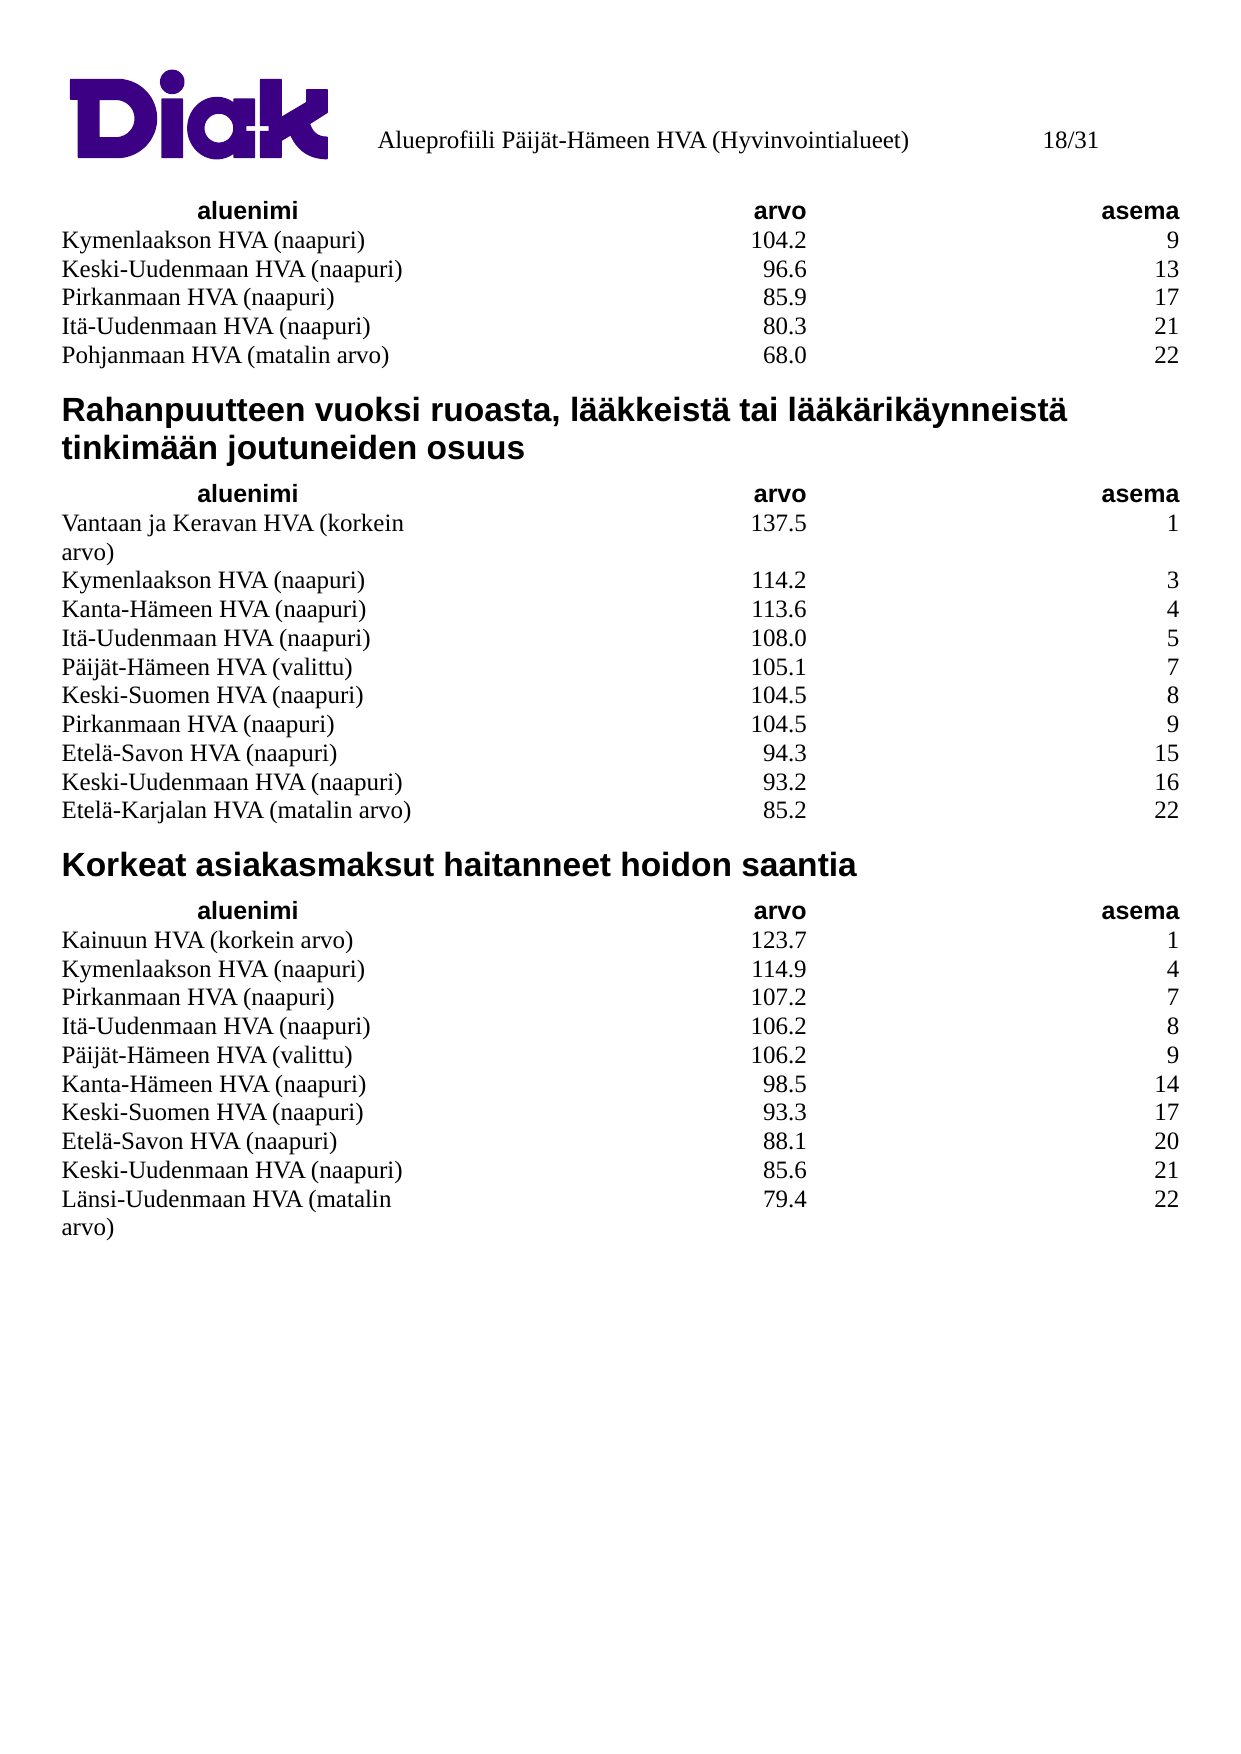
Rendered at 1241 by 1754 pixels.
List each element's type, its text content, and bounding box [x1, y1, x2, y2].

table_cell Pohjanmaan HVA (matalin arvo) [61, 340, 434, 369]
table_cell Päijät-Hämeen HVA (valittu) [61, 1040, 434, 1069]
table_header arvo [434, 196, 806, 225]
table_cell Etelä-Savon HVA (naapuri) [61, 738, 434, 767]
table_cell Länsi-Uudenmaan HVA (matalin arvo) [61, 1184, 434, 1241]
table_cell 8 [806, 1011, 1179, 1040]
table_cell Kanta-Hämeen HVA (naapuri) [61, 594, 434, 623]
table_cell 16 [806, 767, 1179, 796]
table_cell 20 [806, 1126, 1179, 1155]
table_cell 9 [806, 1040, 1179, 1069]
table_cell 68.0 [434, 340, 806, 369]
table_cell 105.1 [434, 652, 806, 681]
table_header arvo [434, 896, 806, 925]
table_cell 1 [806, 925, 1179, 954]
table_cell Keski-Uudenmaan HVA (naapuri) [61, 1155, 434, 1184]
table_cell 85.9 [434, 283, 806, 311]
table_cell 7 [806, 983, 1179, 1011]
table_cell 114.2 [434, 566, 806, 594]
table_cell 107.2 [434, 983, 806, 1011]
table_cell 22 [806, 796, 1179, 824]
table_cell 22 [806, 340, 1179, 369]
table_cell 137.5 [434, 508, 806, 566]
table_cell 22 [806, 1184, 1179, 1241]
table_cell Etelä-Savon HVA (naapuri) [61, 1126, 434, 1155]
table_cell 106.2 [434, 1011, 806, 1040]
table_cell 93.3 [434, 1098, 806, 1126]
table_cell 96.6 [434, 254, 806, 282]
table_cell Kymenlaakson HVA (naapuri) [61, 954, 434, 982]
table_cell 4 [806, 594, 1179, 623]
table_cell Keski-Uudenmaan HVA (naapuri) [61, 254, 434, 282]
table_cell Pirkanmaan HVA (naapuri) [61, 983, 434, 1011]
table_cell Keski-Uudenmaan HVA (naapuri) [61, 767, 434, 796]
table_cell 9 [806, 225, 1179, 254]
table_cell Keski-Suomen HVA (naapuri) [61, 1098, 434, 1126]
table_cell 80.3 [434, 311, 806, 340]
table_cell 85.6 [434, 1155, 806, 1184]
table_cell 21 [806, 1155, 1179, 1184]
table_cell 104.5 [434, 709, 806, 738]
table_cell 3 [806, 566, 1179, 594]
table_cell 13 [806, 254, 1179, 282]
table_cell Kymenlaakson HVA (naapuri) [61, 566, 434, 594]
table_cell 14 [806, 1069, 1179, 1097]
table_header aluenimi [61, 479, 434, 508]
table_cell 17 [806, 283, 1179, 311]
table_cell 21 [806, 311, 1179, 340]
table_header aluenimi [61, 896, 434, 925]
table_cell 113.6 [434, 594, 806, 623]
table_cell 114.9 [434, 954, 806, 982]
table_cell 5 [806, 623, 1179, 652]
table_cell 88.1 [434, 1126, 806, 1155]
table_cell Kymenlaakson HVA (naapuri) [61, 225, 434, 254]
table_header asema [806, 896, 1179, 925]
table_cell 15 [806, 738, 1179, 767]
table_cell Itä-Uudenmaan HVA (naapuri) [61, 311, 434, 340]
table_cell 9 [806, 709, 1179, 738]
subtitle Korkeat asiakasmaksut haitanneet hoidon saantia [61, 845, 1179, 884]
table_cell 98.5 [434, 1069, 806, 1097]
table_cell 93.2 [434, 767, 806, 796]
table_cell Vantaan ja Keravan HVA (korkein arvo) [61, 508, 434, 566]
table_cell 123.7 [434, 925, 806, 954]
table_cell 4 [806, 954, 1179, 982]
table_header asema [806, 479, 1179, 508]
table_cell 85.2 [434, 796, 806, 824]
table_cell 7 [806, 652, 1179, 681]
table_cell 108.0 [434, 623, 806, 652]
table_cell 79.4 [434, 1184, 806, 1241]
table_header asema [806, 196, 1179, 225]
table_cell Itä-Uudenmaan HVA (naapuri) [61, 1011, 434, 1040]
table_cell Kainuun HVA (korkein arvo) [61, 925, 434, 954]
table_cell 17 [806, 1098, 1179, 1126]
table_cell Keski-Suomen HVA (naapuri) [61, 681, 434, 709]
table_cell Kanta-Hämeen HVA (naapuri) [61, 1069, 434, 1097]
table_header aluenimi [61, 196, 434, 225]
table_cell 94.3 [434, 738, 806, 767]
table_cell 104.2 [434, 225, 806, 254]
subtitle Rahanpuutteen vuoksi ruoasta, lääkkeistä tai lääkärikäynneistä tinkimään joutuneiden osuus [61, 389, 1179, 467]
table_cell Pirkanmaan HVA (naapuri) [61, 709, 434, 738]
table_cell Itä-Uudenmaan HVA (naapuri) [61, 623, 434, 652]
table_cell 106.2 [434, 1040, 806, 1069]
table_cell Etelä-Karjalan HVA (matalin arvo) [61, 796, 434, 824]
table_cell 1 [806, 508, 1179, 566]
table_header arvo [434, 479, 806, 508]
table_cell 8 [806, 681, 1179, 709]
table_cell Pirkanmaan HVA (naapuri) [61, 283, 434, 311]
table_cell 104.5 [434, 681, 806, 709]
table_cell Päijät-Hämeen HVA (valittu) [61, 652, 434, 681]
